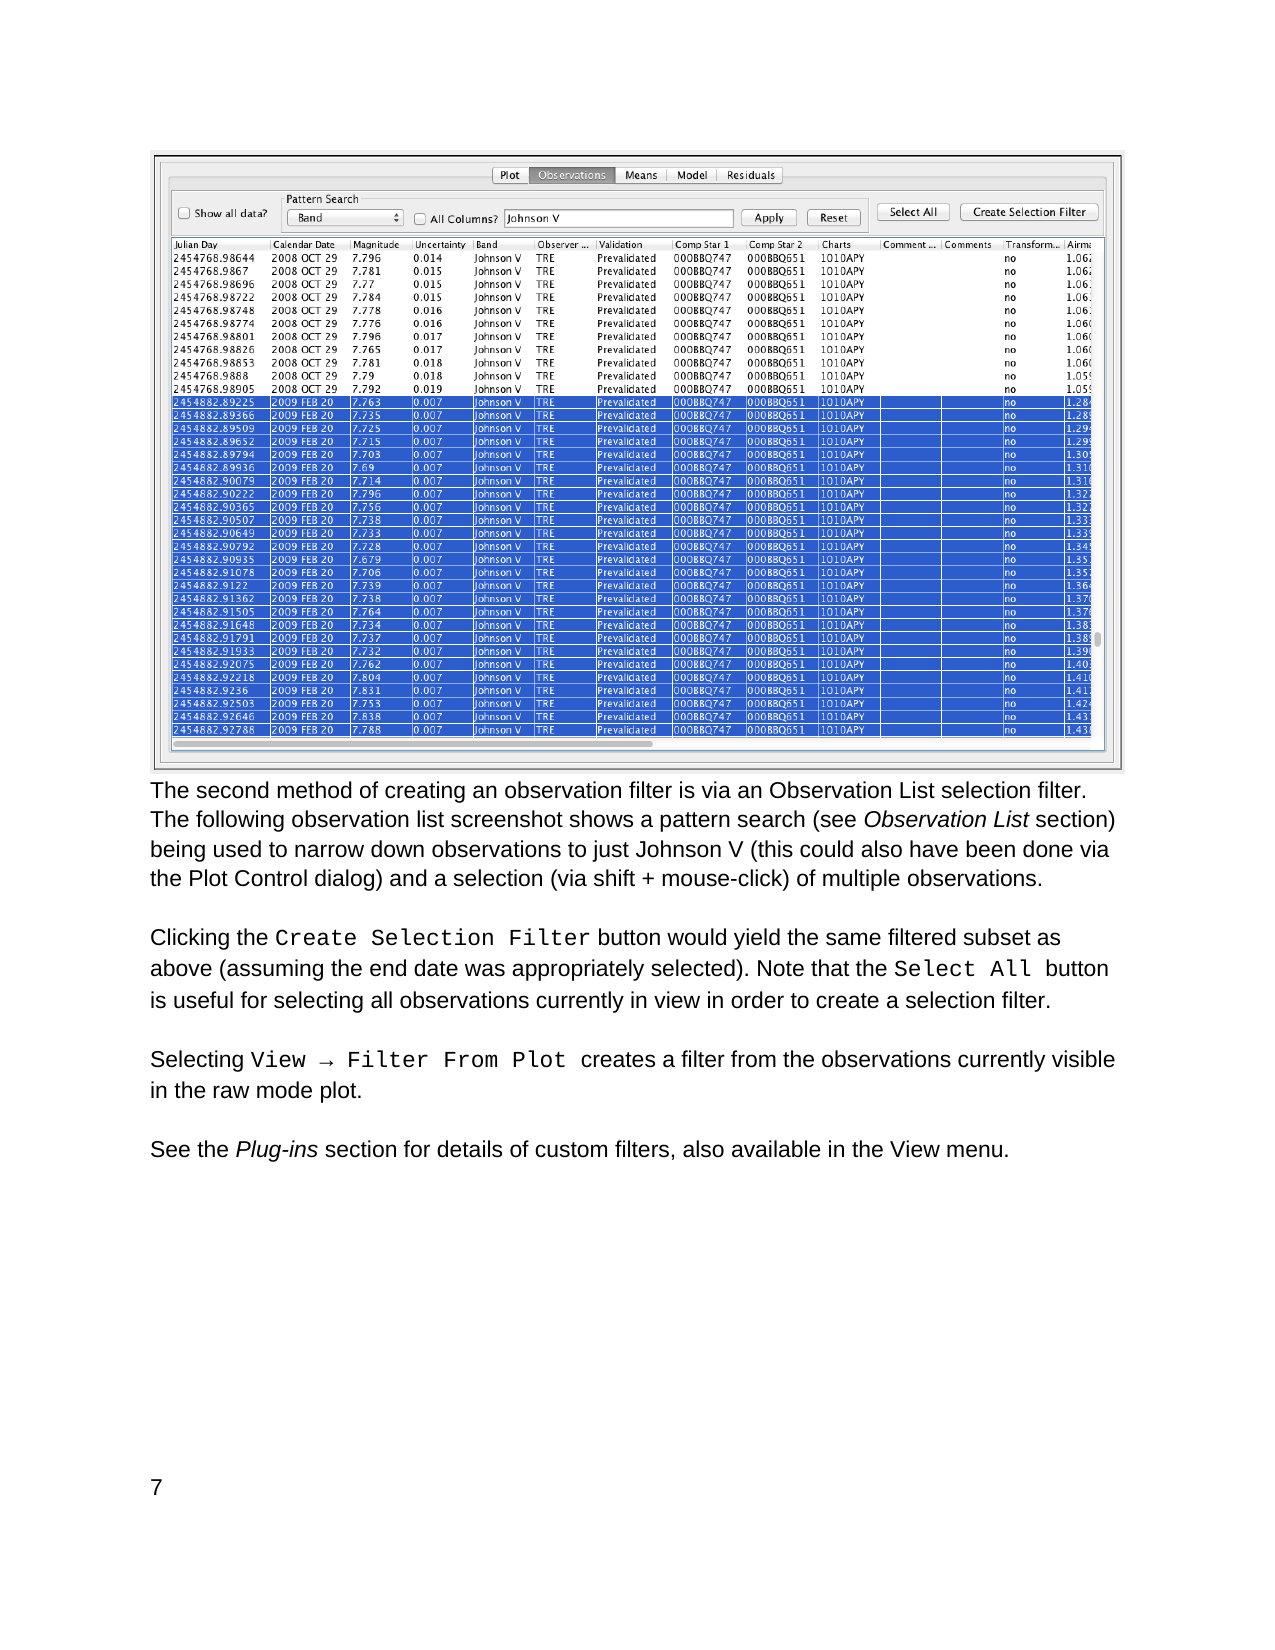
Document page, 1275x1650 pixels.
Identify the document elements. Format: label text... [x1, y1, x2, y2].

text Clicking the Create Selection Filter button would yield the same filtered subset as above (assuming the end date was appropriately selected). Note that the Select All button is useful for selecting all observations currently in view in order to create a selection filter. [150, 925, 1125, 1013]
text The second method of creating an observation filter is via an Observation List selection filter. The following observation list screenshot shows a pattern search (see Observation List section) being used to narrow down observations to just Johnson V (this could also have been done via the Plot Control dialog) and a selection (via shift + mouse-click) of multiple observations. [150, 774, 1125, 892]
picture [150, 150, 1125, 774]
text See the Plug-ins section for details of custom filters, also available in the View menu. [150, 1136, 1125, 1162]
text Selecting View → Filter From Plot creates a filter from the observations currently visible in the raw mode plot. [150, 1046, 1125, 1103]
